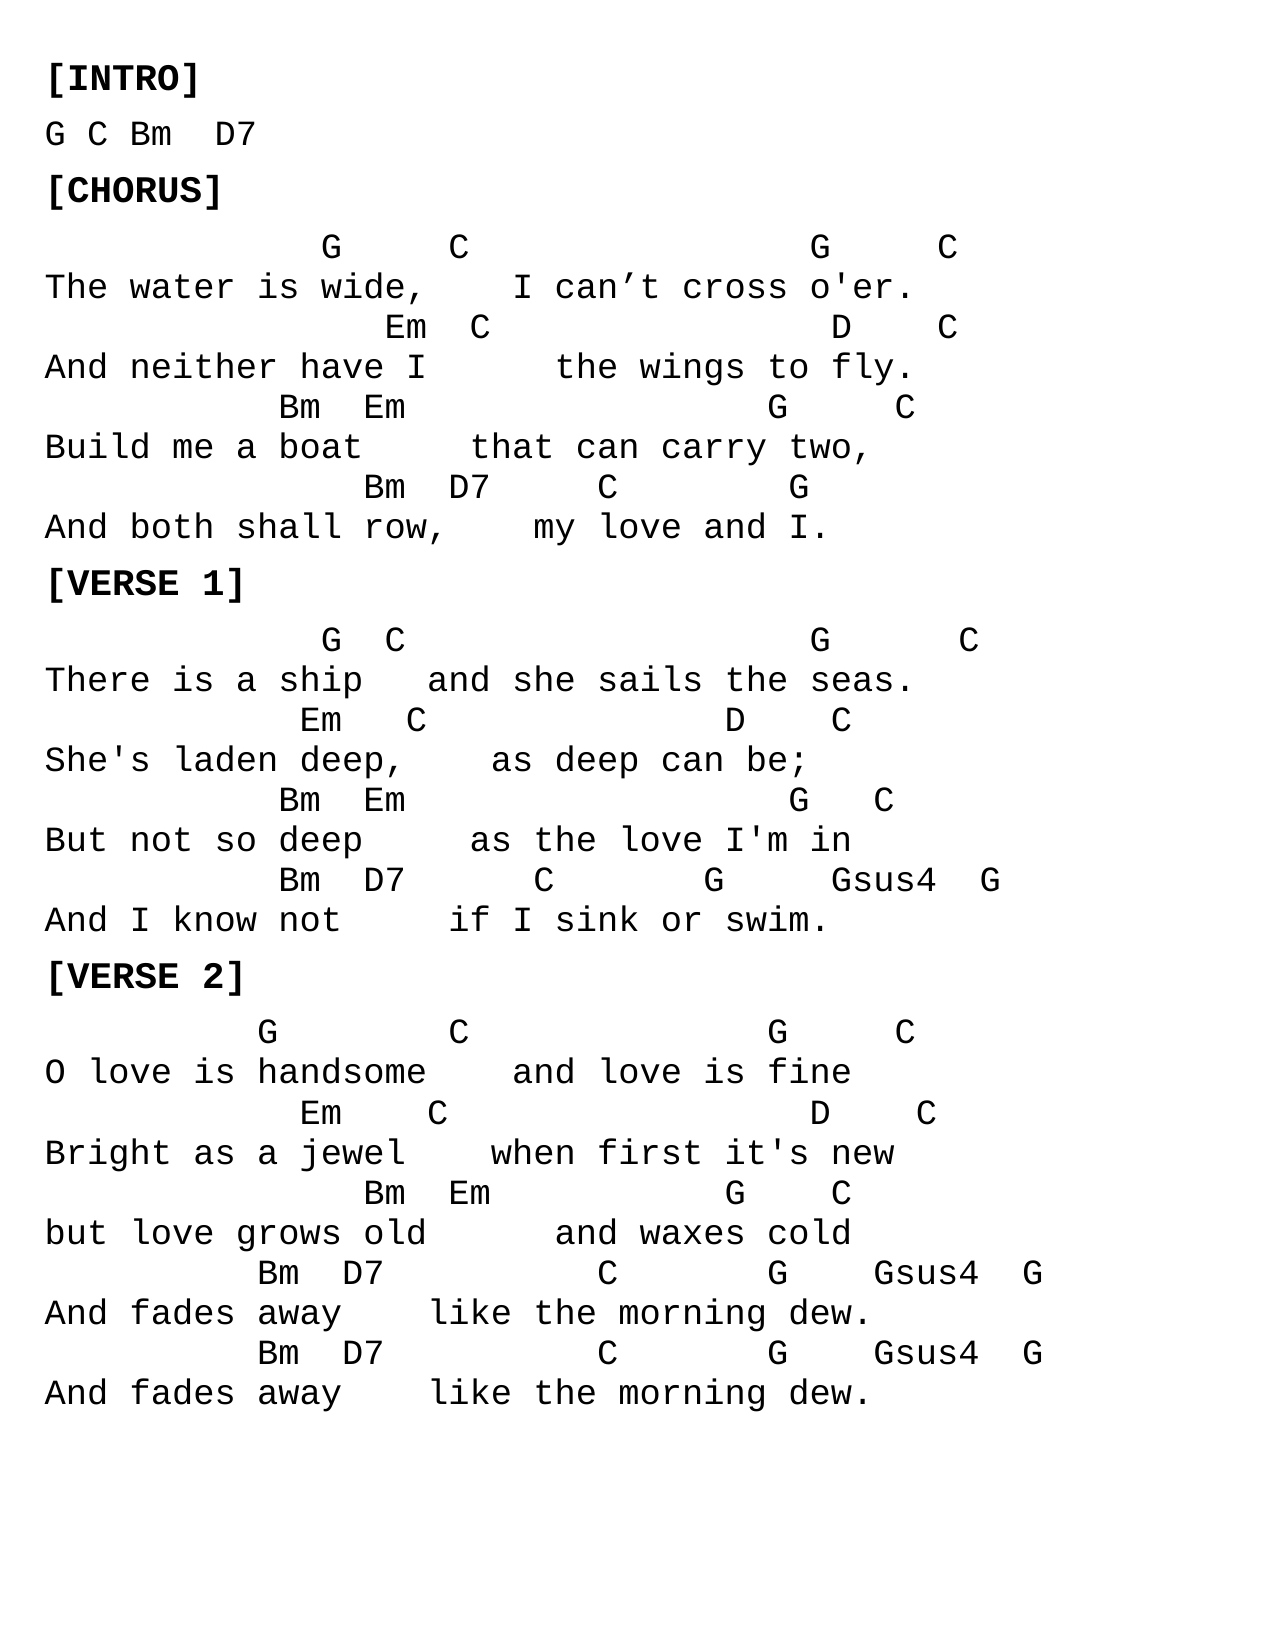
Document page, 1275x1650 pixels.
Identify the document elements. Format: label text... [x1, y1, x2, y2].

text G C G C [44, 1014, 1098, 1054]
text Em C D C [44, 1094, 1098, 1135]
subtitle [INTRO] [44, 59, 1098, 102]
text And fades away like the morning dew. [44, 1295, 1098, 1335]
text G C G C [44, 228, 1098, 269]
text O love is handsome and love is fine [44, 1054, 1098, 1094]
text but love grows old and waxes cold [44, 1215, 1098, 1255]
subtitle [VERSE 2] [44, 957, 1098, 999]
text G C Bm D7 [44, 116, 1098, 156]
text G C G C [44, 621, 1098, 662]
text The water is wide, I can’t cross o'er. [44, 269, 1098, 309]
text And both shall row, my love and I. [44, 509, 1098, 549]
text And fades away like the morning dew. [44, 1375, 1098, 1415]
text And neither have I the wings to fly. [44, 349, 1098, 389]
text Bm Em G C [44, 1175, 1098, 1215]
text Bm D7 C G Gsus4 G [44, 1335, 1098, 1375]
subtitle [CHORUS] [44, 171, 1098, 214]
text Bm Em G C [44, 782, 1098, 822]
text Bm Em G C [44, 389, 1098, 429]
text She's laden deep, as deep can be; [44, 742, 1098, 782]
text Bm D7 C G [44, 469, 1098, 509]
text Bm D7 C G Gsus4 G [44, 862, 1098, 902]
text Bright as a jewel when first it's new [44, 1135, 1098, 1175]
subtitle [VERSE 1] [44, 564, 1098, 607]
text Em C D C [44, 702, 1098, 742]
text Build me a boat that can carry two, [44, 429, 1098, 469]
text Bm D7 C G Gsus4 G [44, 1255, 1098, 1295]
text And I know not if I sink or swim. [44, 902, 1098, 942]
text But not so deep as the love I'm in [44, 822, 1098, 862]
text There is a ship and she sails the seas. [44, 662, 1098, 702]
text Em C D C [44, 309, 1098, 349]
